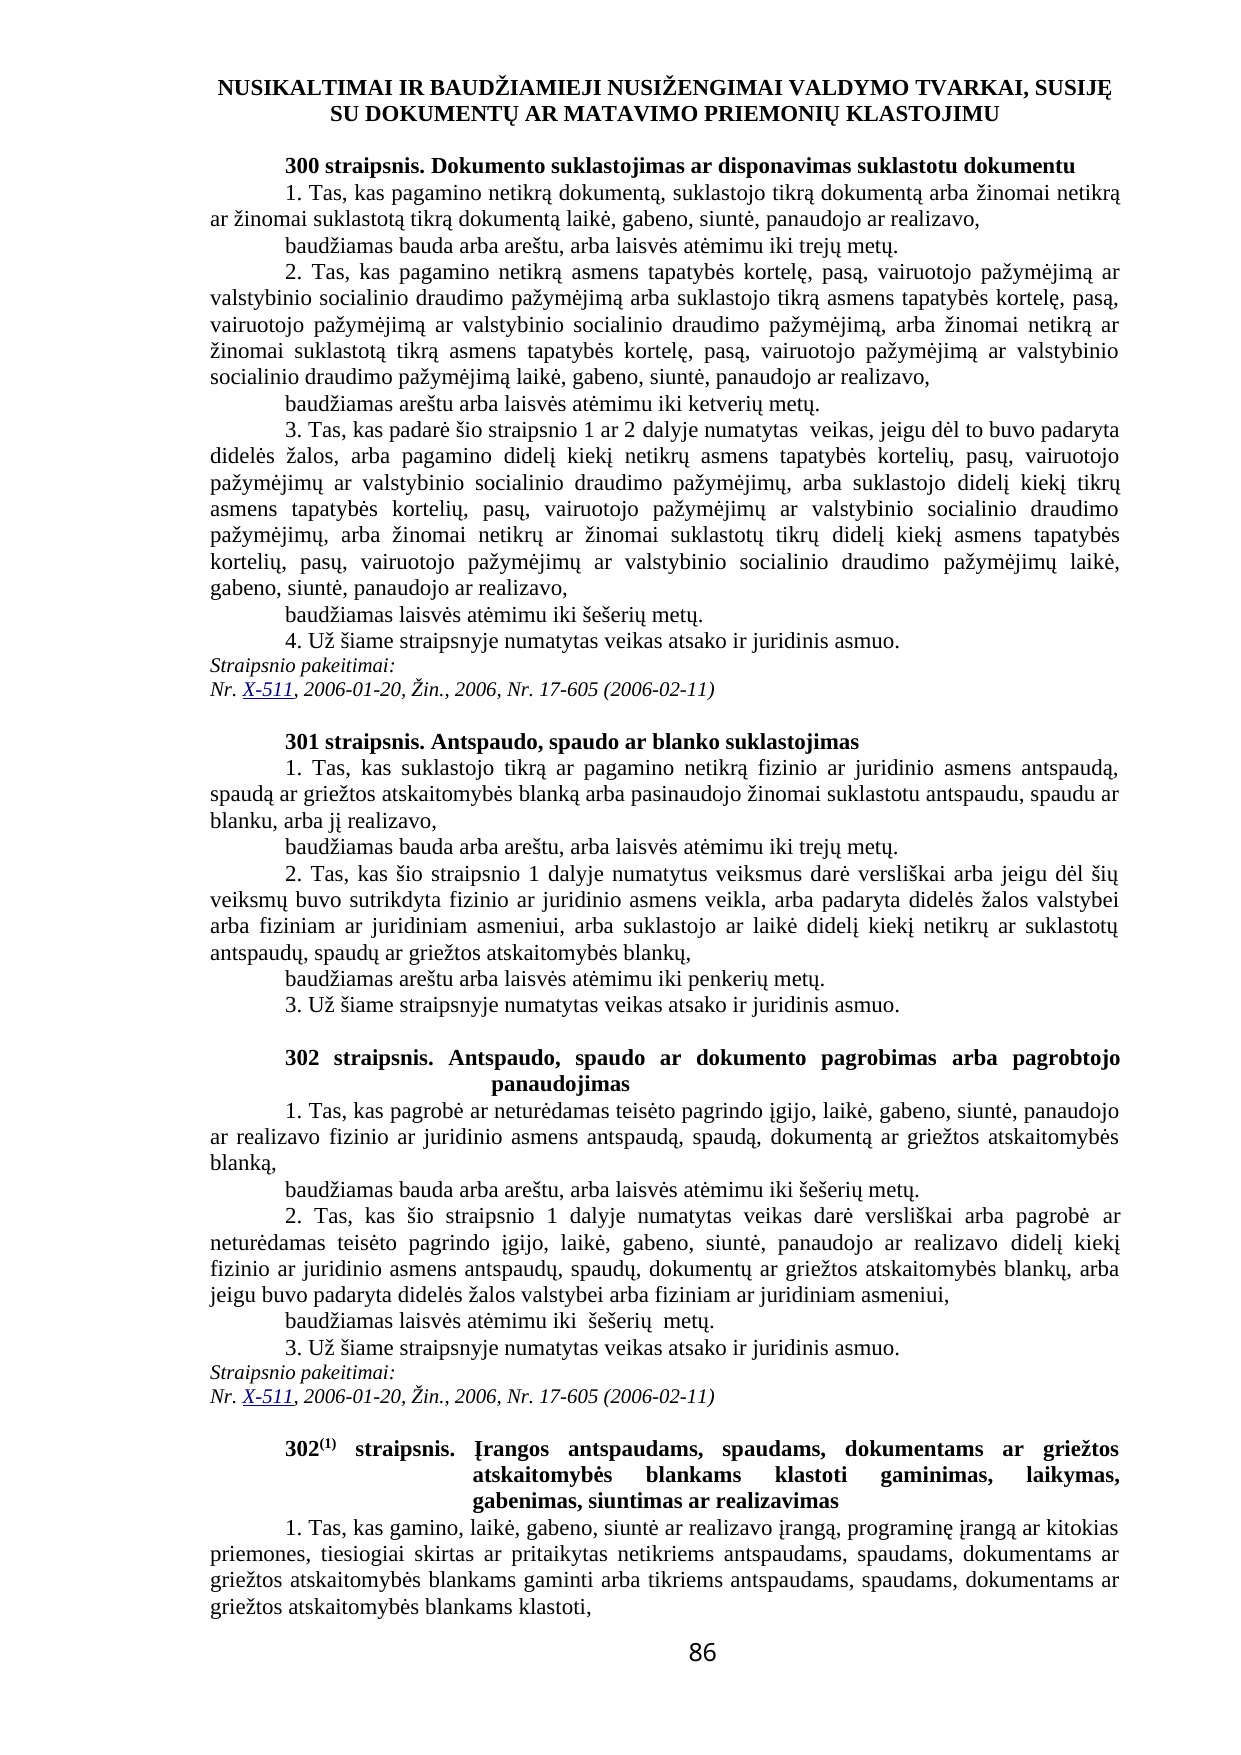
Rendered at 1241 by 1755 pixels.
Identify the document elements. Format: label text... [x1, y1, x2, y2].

text 1. Tas, kas pagamino netikrą dokumentą, suklastojo tikrą dokumentą arba žinomai netikrą ar žinomai suklastotą tikrą dokumentą laikė, gabeno, siuntė, panaudojo ar realizavo, [210, 179, 1120, 232]
text baudžiamas laisvės atėmimu iki šešerių metų. [210, 601, 1120, 627]
text Nr. X-511, 2006-01-20, Žin., 2006, Nr. 17-605 (2006-02-11) [210, 677, 1120, 701]
text 2. Tas, kas šio straipsnio 1 dalyje numatytus veiksmus darė versliškai arba jeigu dėl šių veiksmų buvo sutrikdyta fizinio ar juridinio asmens veikla, arba padaryta didelės žalos valstybei arba fiziniam ar juridiniam asmeniui, arba suklastojo ar laikė didelį kiekį netikrų ar suklastotų antspaudų, spaudų ar griežtos atskaitomybės blankų, [210, 859, 1120, 965]
text 1. Tas, kas gamino, laikė, gabeno, siuntė ar realizavo įrangą, programinę įrangą ar kitokias priemones, tiesiogiai skirtas ar pritaikytas netikriems antspaudams, spaudams, dokumentams ar griežtos atskaitomybės blankams gaminti arba tikriems antspaudams, spaudams, dokumentams ar griežtos atskaitomybės blankams klastoti, [210, 1514, 1120, 1619]
text baudžiamas bauda arba areštu, arba laisvės atėmimu iki trejų metų. [210, 833, 1120, 859]
text 3. Už šiame straipsnyje numatytas veikas atsako ir juridinis asmuo. [210, 991, 1120, 1018]
text 2. Tas, kas šio straipsnio 1 dalyje numatytas veikas darė versliškai arba pagrobė ar neturėdamas teisėto pagrindo įgijo, laikė, gabeno, siuntė, panaudojo ar realizavo didelį kiekį fizinio ar juridinio asmens antspaudų, spaudų, dokumentų ar griežtos atskaitomybės blankų, arba jeigu buvo padaryta didelės žalos valstybei arba fiziniam ar juridiniam asmeniui, [210, 1202, 1120, 1308]
text baudžiamas bauda arba areštu, arba laisvės atėmimu iki šešerių metų. [210, 1176, 1120, 1202]
text 301 straipsnis. Antspaudo, spaudo ar blanko suklastojimas [210, 728, 1120, 754]
text 300 straipsnis. Dokumento suklastojimas ar disponavimas suklastotu dokumentu [285, 153, 1120, 179]
text 3. Už šiame straipsnyje numatytas veikas atsako ir juridinis asmuo. [210, 1334, 1120, 1360]
text 1. Tas, kas pagrobė ar neturėdamas teisėto pagrindo įgijo, laikė, gabeno, siuntė, panaudojo ar realizavo fizinio ar juridinio asmens antspaudą, spaudą, dokumentą ar griežtos atskaitomybės blanką, [210, 1097, 1120, 1176]
text Nr. X-511, 2006-01-20, Žin., 2006, Nr. 17-605 (2006-02-11) [210, 1384, 1120, 1408]
text Straipsnio pakeitimai: [210, 1360, 1120, 1384]
text 1. Tas, kas suklastojo tikrą ar pagamino netikrą fizinio ar juridinio asmens antspaudą, spaudą ar griežtos atskaitomybės blanką arba pasinaudojo žinomai suklastotu antspaudu, spaudu ar blanku, arba jį realizavo, [210, 754, 1120, 833]
text 302 straipsnis. Antspaudo, spaudo ar dokumento pagrobimas arba pagrobtojo panaudojimas [285, 1044, 1120, 1097]
text 2. Tas, kas pagamino netikrą asmens tapatybės kortelę, pasą, vairuotojo pažymėjimą ar valstybinio socialinio draudimo pažymėjimą arba suklastojo tikrą asmens tapatybės kortelę, pasą, vairuotojo pažymėjimą ar valstybinio socialinio draudimo pažymėjimą, arba žinomai netikrą ar žinomai suklastotą tikrą asmens tapatybės kortelę, pasą, vairuotojo pažymėjimą ar valstybinio socialinio draudimo pažymėjimą laikė, gabeno, siuntė, panaudojo ar realizavo, [210, 258, 1120, 390]
text baudžiamas bauda arba areštu, arba laisvės atėmimu iki trejų metų. [210, 232, 1120, 258]
text 3. Tas, kas padarė šio straipsnio 1 ar 2 dalyje numatytas veikas, jeigu dėl to buvo padaryta didelės žalos, arba pagamino didelį kiekį netikrų asmens tapatybės kortelių, pasų, vairuotojo pažymėjimų ar valstybinio socialinio draudimo pažymėjimų, arba suklastojo didelį kiekį tikrų asmens tapatybės kortelių, pasų, vairuotojo pažymėjimų ar valstybinio socialinio draudimo pažymėjimų, arba žinomai netikrų ar žinomai suklastotų tikrų didelį kiekį asmens tapatybės kortelių, pasų, vairuotojo pažymėjimų ar valstybinio socialinio draudimo pažymėjimų laikė, gabeno, siuntė, panaudojo ar realizavo, [210, 416, 1120, 601]
text Straipsnio pakeitimai: [210, 653, 1120, 677]
text baudžiamas areštu arba laisvės atėmimu iki ketverių metų. [210, 390, 1120, 416]
text baudžiamas laisvės atėmimu iki šešerių metų. [210, 1308, 1120, 1334]
text 302(1) straipsnis. Įrangos antspaudams, spaudams, dokumentams ar griežtos atskaitomybės blankams klastoti gaminimas, laikymas, gabenimas, siuntimas ar realizavimas [285, 1435, 1120, 1514]
text NUSIKALTIMAI IR BAUDŽIAMIEJI NUSIŽENGIMAI VALDYMO TVARKAI, SUSIJĘ SU DOKUMENTŲ AR MATAVIMO PRIEMONIŲ KLASTOJIMU [210, 73, 1120, 126]
text 4. Už šiame straipsnyje numatytas veikas atsako ir juridinis asmuo. [210, 627, 1120, 653]
text baudžiamas areštu arba laisvės atėmimu iki penkerių metų. [210, 965, 1120, 991]
